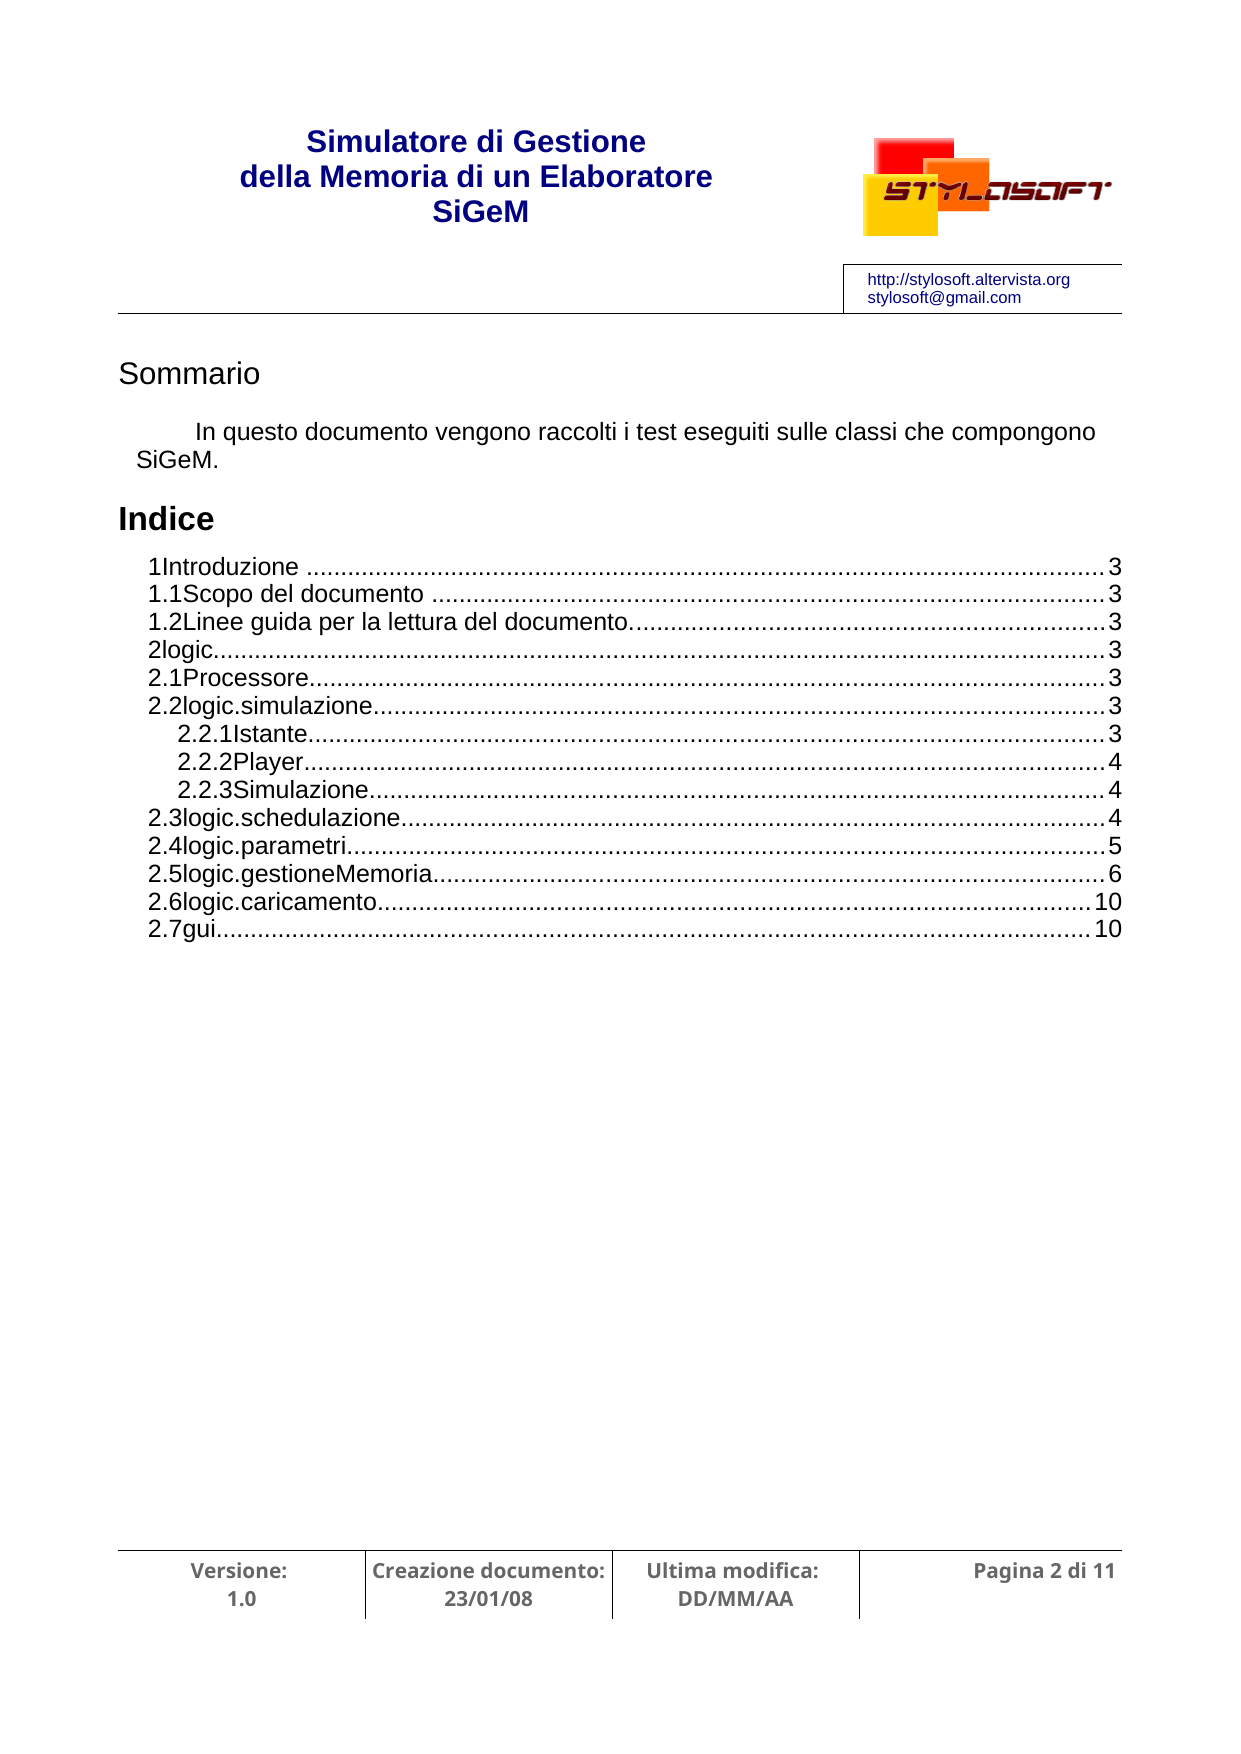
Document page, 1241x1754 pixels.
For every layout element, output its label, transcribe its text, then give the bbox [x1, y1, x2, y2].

picture [848, 123, 1117, 247]
text 1.2Linee guida per la lettura del documento. 3 [148, 608, 1122, 636]
text 2.7gui 10 [148, 915, 1122, 943]
text 2.5logic.gestioneMemoria 6 [148, 859, 1122, 887]
text 1Introduzione 3 [148, 552, 1122, 580]
text 2.2.2Player 4 [177, 748, 1122, 776]
subtitle Sommario [118, 356, 1122, 391]
text 2.3logic.schedulazione 4 [148, 804, 1122, 832]
text 2.6logic.caricamento 10 [148, 887, 1122, 915]
text 2.2logic.simulazione 3 [148, 692, 1122, 720]
text 2.2.1Istante 3 [177, 720, 1122, 748]
text 2logic 3 [148, 636, 1122, 664]
text In questo documento vengono raccolti i test eseguiti sulle classi che compongono SiGeM. [136, 418, 1104, 474]
text 2.4logic.parametri 5 [148, 832, 1122, 859]
text 2.2.3Simulazione 4 [177, 776, 1122, 804]
text 1.1Scopo del documento 3 [148, 580, 1122, 608]
subtitle Indice [118, 500, 1122, 538]
text 2.1Processore 3 [148, 664, 1122, 692]
